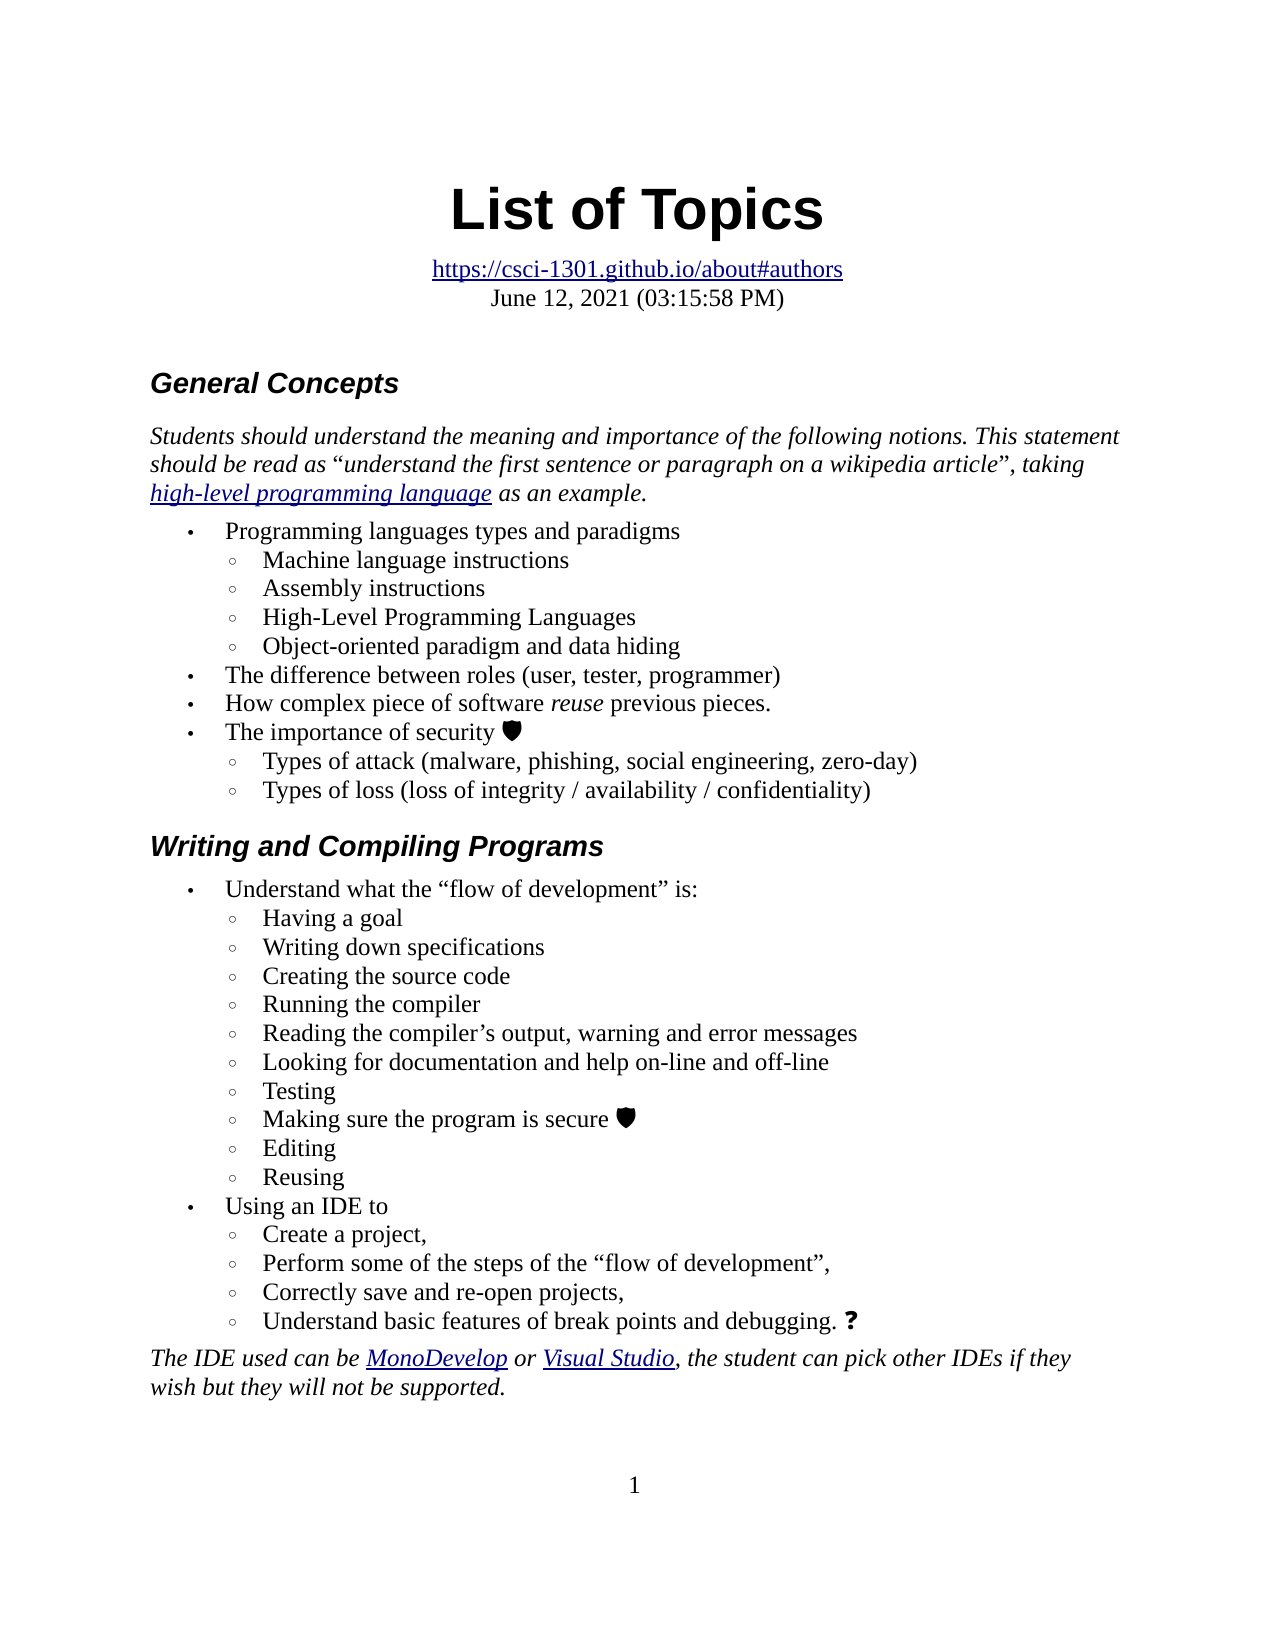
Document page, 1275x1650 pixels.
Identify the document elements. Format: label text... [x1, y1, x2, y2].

list Understand basic features of break points and debugging. ❓ [225, 1306, 1125, 1334]
list Assembly instructions [225, 573, 1125, 602]
list Having a goal [225, 903, 1125, 932]
list Perform some of the steps of the “flow of development”, [225, 1248, 1125, 1277]
list Running the compiler [225, 989, 1125, 1018]
list Types of attack (malware, phishing, social engineering, zero-day) [225, 746, 1125, 775]
text Students should understand the meaning and importance of the following notions. This statement should be read as “understand the first sentence or paragraph on a wikipedia article”, taking high-level programming language as an example. [150, 421, 1125, 507]
list Programming languages types and paradigms [187, 516, 1125, 545]
list Correctly save and re-open projects, [225, 1277, 1125, 1306]
subtitle General Concepts [150, 366, 1125, 399]
list Using an IDE to [187, 1191, 1125, 1219]
text The IDE used can be MonoDevelop or Visual Studio, the student can pick other IDEs if they wish but they will not be supported. [150, 1343, 1125, 1401]
list Creating the source code [225, 961, 1125, 989]
list Object-oriented paradigm and data hiding [225, 631, 1125, 660]
text June 12, 2021 (03:15:58 PM) [150, 283, 1125, 312]
list Writing down specifications [225, 932, 1125, 961]
text https://csci-1301.github.io/about#authors [150, 254, 1125, 283]
list Machine language instructions [225, 545, 1125, 573]
list High-Level Programming Languages [225, 602, 1125, 631]
list Making sure the program is secure 🛡️ [225, 1104, 1125, 1133]
list Types of loss (loss of integrity / availability / confidentiality) [225, 775, 1125, 803]
list Understand what the “flow of development” is: [187, 874, 1125, 903]
title List of Topics [150, 175, 1125, 242]
list The difference between roles (user, tester, programmer) [187, 660, 1125, 688]
list Looking for documentation and help on-line and off-line [225, 1047, 1125, 1076]
list Testing [225, 1076, 1125, 1104]
list Reading the compiler’s output, warning and error messages [225, 1018, 1125, 1047]
list The importance of security 🛡️ [187, 717, 1125, 746]
list Reusing [225, 1162, 1125, 1191]
list How complex piece of software reuse previous pieces. [187, 688, 1125, 717]
list Create a project, [225, 1219, 1125, 1248]
list Editing [225, 1133, 1125, 1162]
subtitle Writing and Compiling Programs [150, 828, 1125, 862]
